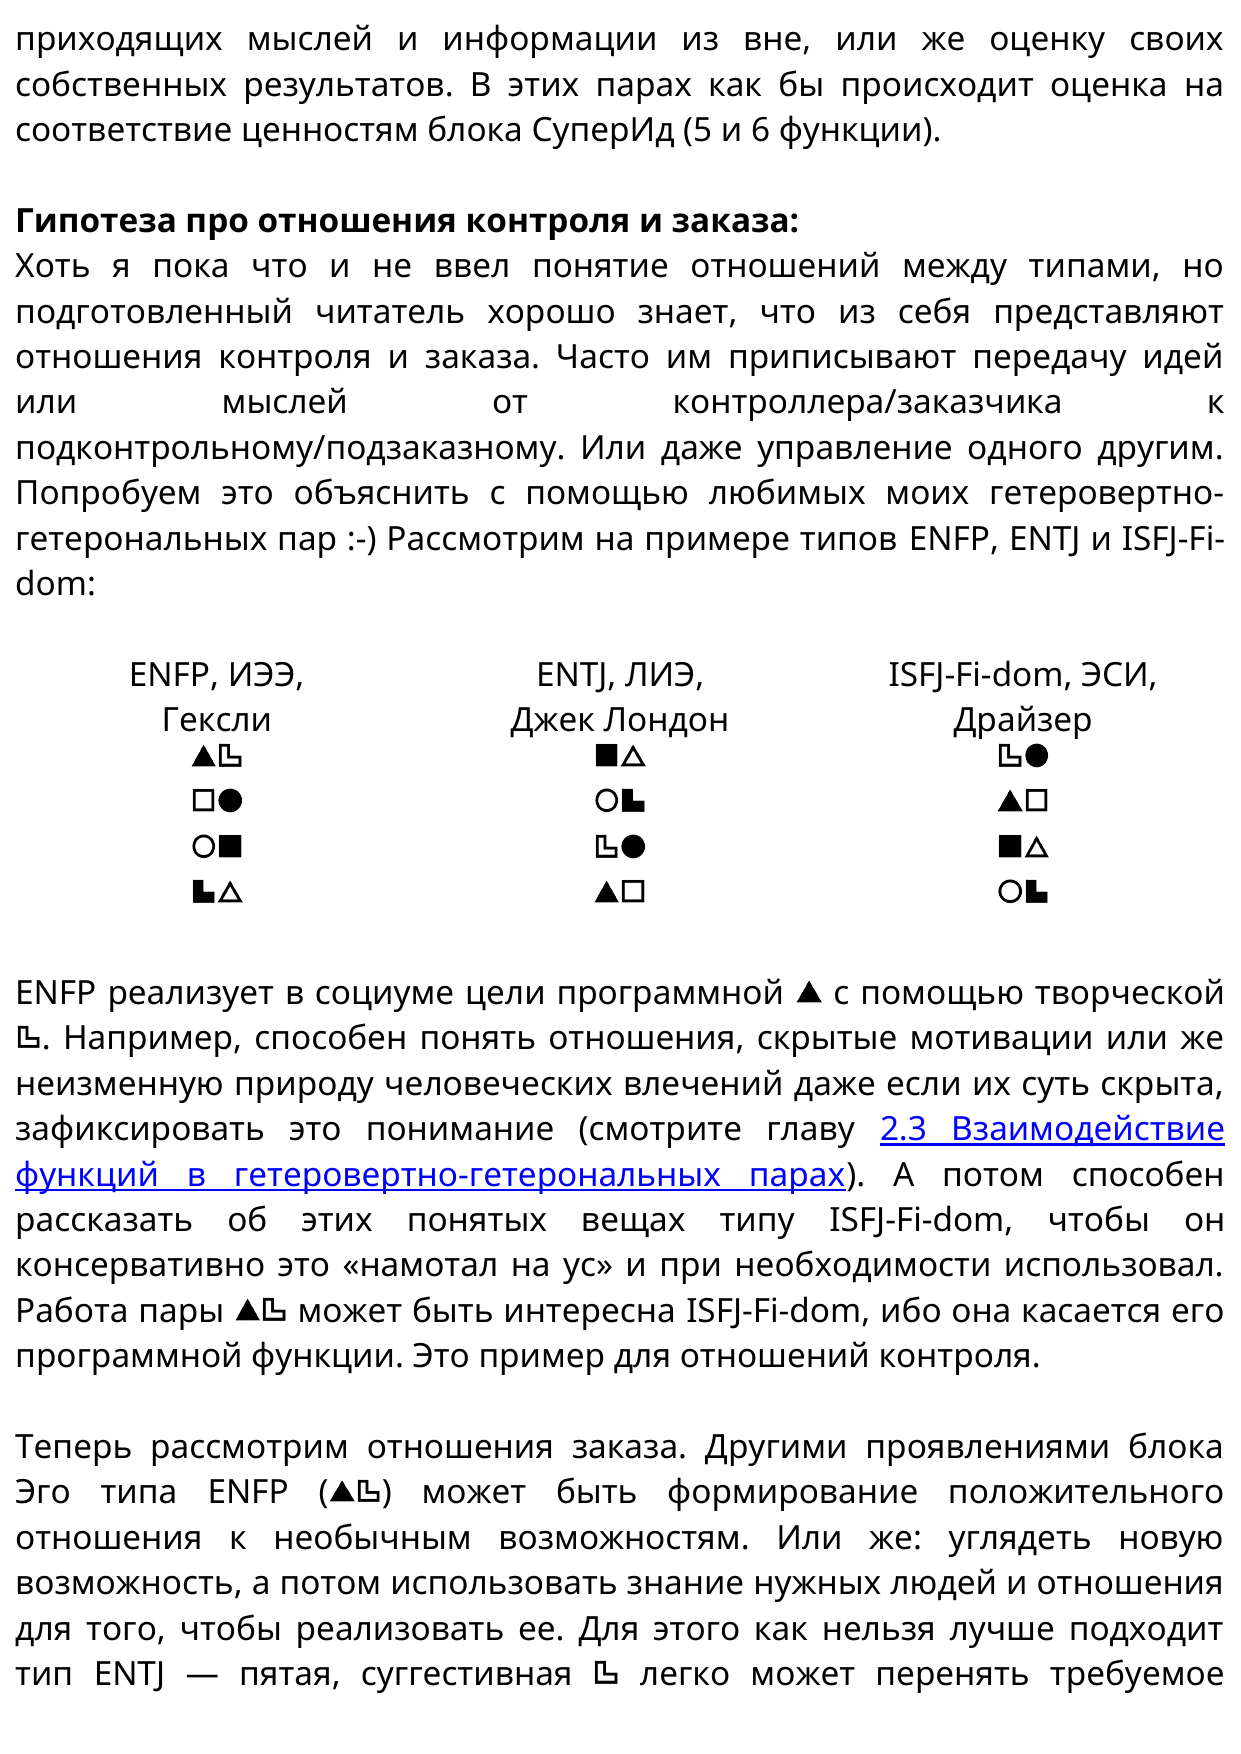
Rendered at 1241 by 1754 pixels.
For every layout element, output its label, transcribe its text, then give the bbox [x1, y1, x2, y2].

table_cell [15, 833, 418, 878]
picture [996, 787, 1050, 814]
table_header ISFJ-Fi-dom, ЭСИ, Драйзер [821, 651, 1224, 742]
table_cell [15, 787, 418, 832]
table_cell [821, 878, 1224, 923]
table_cell [15, 742, 418, 787]
table_cell [821, 742, 1224, 787]
text ENFP реализует в социуме цели программной с помощью творческой . Например, способен понять отношения, скрытые мотивации или же неизменную природу человеческих влечений даже если их суть скрыта, зафиксировать это понимание (смотрите главу 2.3 Взаимодействие функций в гетеровертно-гетерональных парах). А потом способен рассказать об этих понятых вещах типу ISFJ-Fi-dom, чтобы он консервативно это «намотал на ус» и при необходимости использовал. Работа пары может быть интересна ISFJ-Fi-dom, ибо она касается его программной функции. Это пример для отношений контроля. [15, 969, 1225, 1377]
picture [593, 787, 647, 814]
picture [996, 877, 1050, 905]
picture [592, 1658, 620, 1686]
table_header ENTJ, ЛИЭ, Джек Лондон [418, 651, 821, 742]
text приходящих мыслей и информации из вне, или же оценку своих собственных результатов. В этих парах как бы происходит оценка на соответствие ценностям блока СуперИд (5 и 6 функции). [15, 15, 1225, 151]
picture [190, 787, 244, 814]
table_header ENFP, ИЭЭ, Гексли [15, 651, 418, 742]
table_cell [418, 833, 821, 878]
table_cell [418, 878, 821, 923]
picture [190, 877, 244, 905]
picture [15, 1023, 42, 1050]
picture [996, 741, 1050, 769]
table_cell [418, 787, 821, 832]
picture [795, 977, 823, 1005]
picture [996, 832, 1050, 860]
table_cell [821, 787, 1224, 832]
table_cell [418, 742, 821, 787]
picture [593, 877, 647, 905]
picture [593, 741, 647, 769]
table_cell [15, 878, 418, 923]
picture [328, 1477, 382, 1504]
picture [234, 1295, 288, 1323]
text Теперь рассмотрим отношения заказа. Другими проявлениями блока Эго типа ENFP () может быть формирование положительного отношения к необычным возможностям. Или же: углядеть новую возможность, а потом использовать знание нужных людей и отношения для того, чтобы реализовать ее. Для этого как нельзя лучше подходит тип ENTJ — пятая, суггестивная легко может перенять требуемое [15, 1423, 1225, 1695]
text Гипотеза про отношения контроля и заказа: [15, 197, 1225, 242]
picture [190, 741, 244, 769]
picture [190, 832, 244, 860]
text Хоть я пока что и не ввел понятие отношений между типами, но подготовленный читатель хорошо знает, что из себя представляют отношения контроля и заказа. Часто им приписывают передачу идей или мыслей от контроллера/заказчика к подконтрольному/подзаказному. Или даже управление одного другим. Попробуем это объяснить с помощью любимых моих гетеровертно-гетерональных пар :-) Рассмотрим на примере типов ENFP, ENTJ и ISFJ-Fi-dom: [15, 242, 1225, 605]
picture [593, 832, 647, 860]
table_cell [821, 833, 1224, 878]
